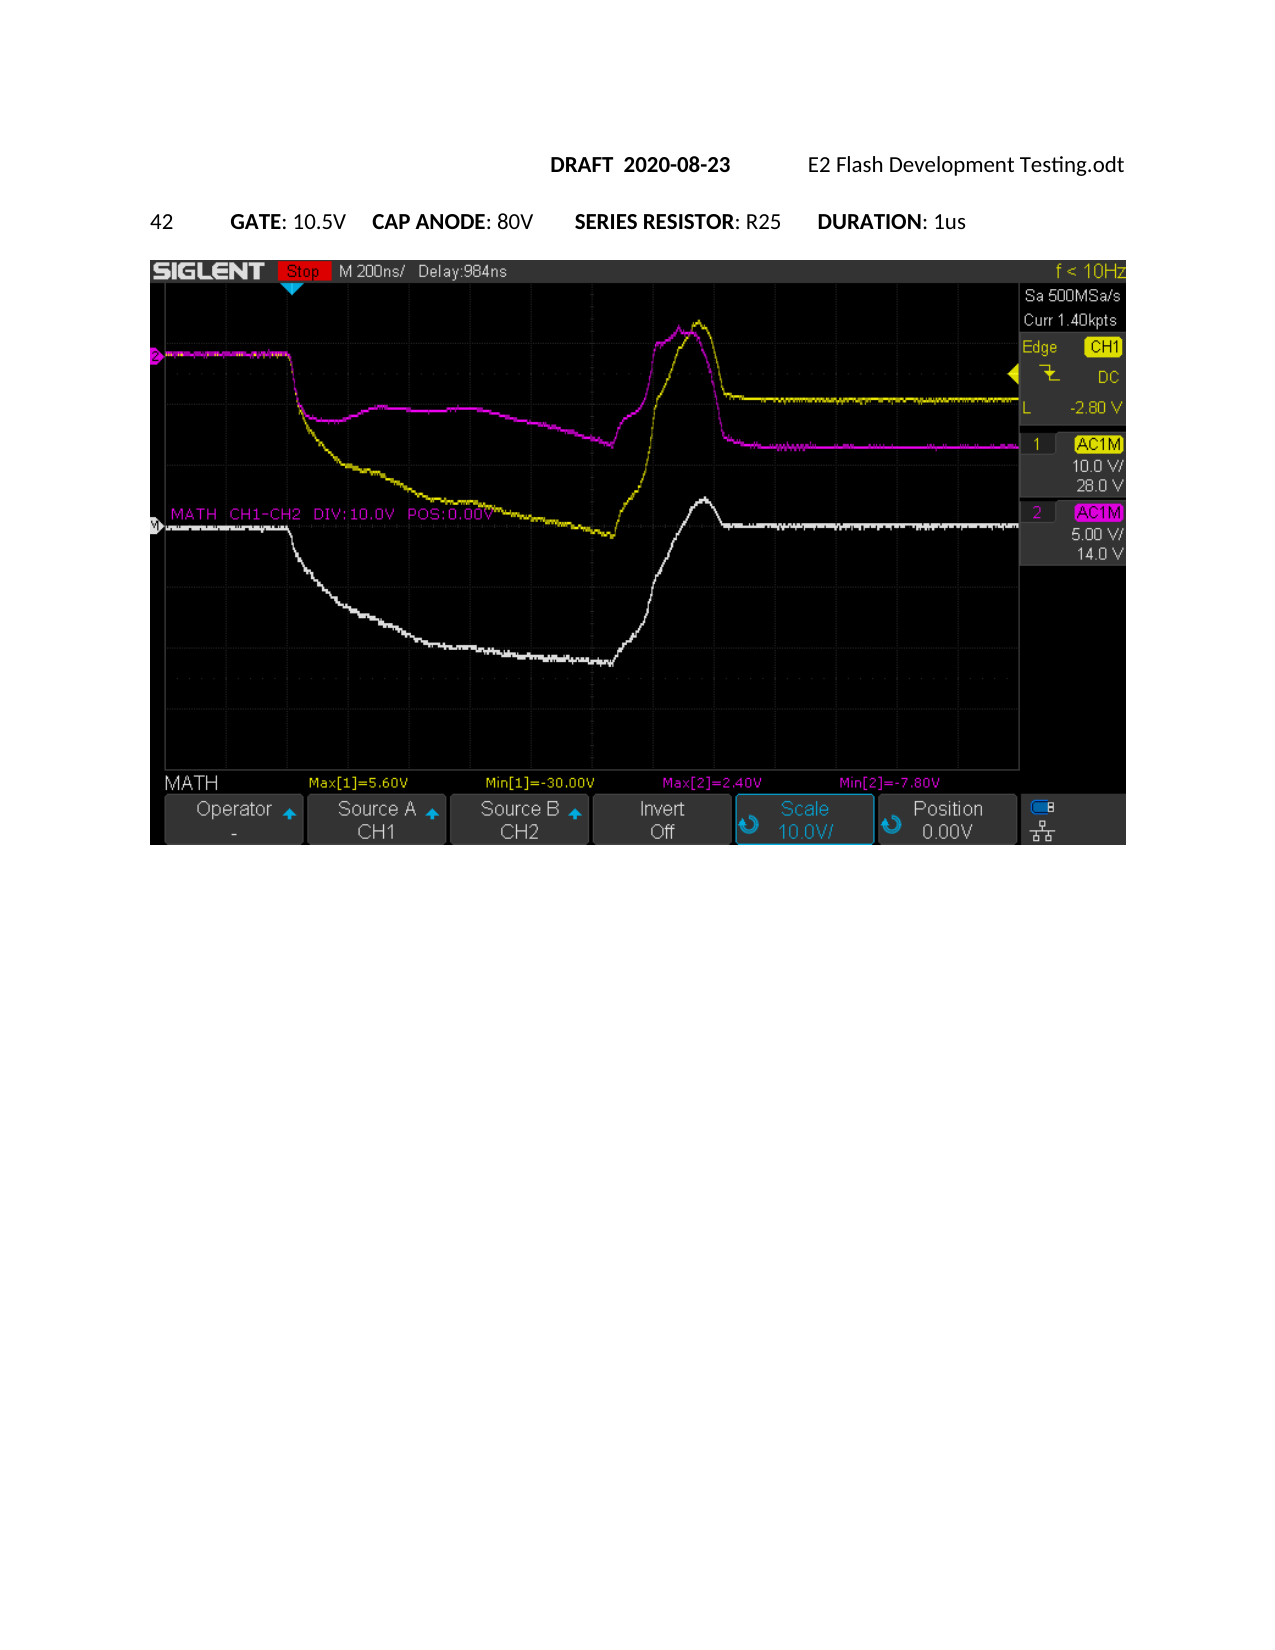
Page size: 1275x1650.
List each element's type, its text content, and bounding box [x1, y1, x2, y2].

text 42 GATE: 10.5V CAP ANODE: 80V SERIES RESISTOR: R25 DURATION: 1us [150, 207, 1125, 236]
picture [737, 796, 873, 843]
picture [150, 260, 1126, 845]
